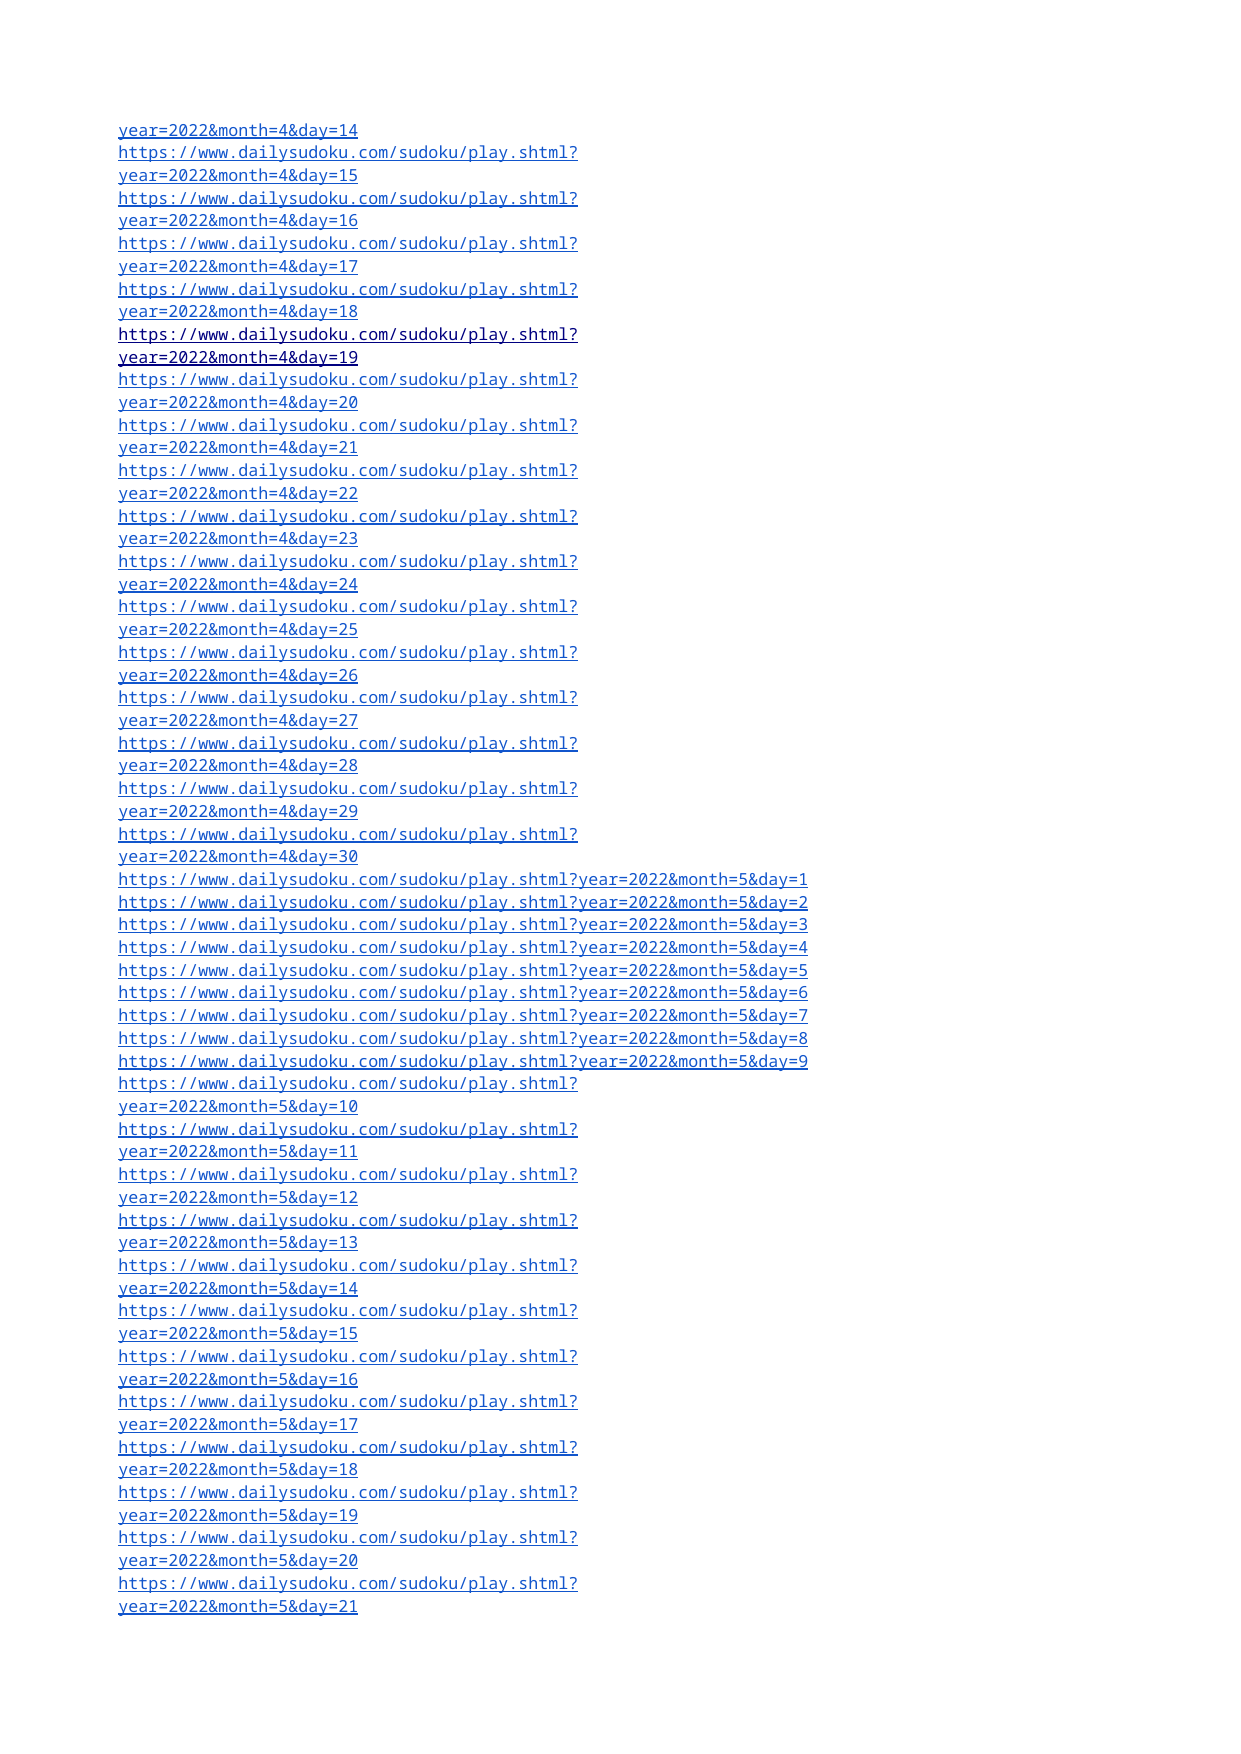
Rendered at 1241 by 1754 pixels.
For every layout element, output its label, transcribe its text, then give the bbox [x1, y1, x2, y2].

table_cell https://www.dailysudoku.com/sudoku/play.shtml?year=2022&month=4&day=22 [118, 459, 812, 504]
table_cell https://www.dailysudoku.com/sudoku/play.shtml?year=2022&month=5&day=19 [118, 1481, 812, 1526]
table_cell https://www.dailysudoku.com/sudoku/play.shtml?year=2022&month=5&day=13 [118, 1208, 812, 1253]
table_cell https://www.dailysudoku.com/sudoku/play.shtml?year=2022&month=5&day=21 [118, 1571, 812, 1617]
table_cell https://www.dailysudoku.com/sudoku/play.shtml?year=2022&month=5&day=18 [118, 1435, 812, 1481]
table_cell https://www.dailysudoku.com/sudoku/play.shtml?year=2022&month=4&day=27 [118, 686, 812, 731]
table_cell https://www.dailysudoku.com/sudoku/play.shtml?year=2022&month=5&day=15 [118, 1299, 812, 1344]
table_cell https://www.dailysudoku.com/sudoku/play.shtml?year=2022&month=4&day=26 [118, 640, 812, 686]
table_cell https://www.dailysudoku.com/sudoku/play.shtml?year=2022&month=5&day=17 [118, 1390, 812, 1435]
table_cell https://www.dailysudoku.com/sudoku/play.shtml?year=2022&month=4&day=16 [118, 186, 812, 232]
table_cell https://www.dailysudoku.com/sudoku/play.shtml?year=2022&month=5&day=6 [118, 981, 812, 1004]
table_cell https://www.dailysudoku.com/sudoku/play.shtml?year=2022&month=5&day=3 [118, 913, 812, 936]
table_cell https://www.dailysudoku.com/sudoku/play.shtml?year=2022&month=5&day=10 [118, 1072, 812, 1117]
table_cell year=2022&month=4&day=14 [118, 118, 812, 141]
table_cell https://www.dailysudoku.com/sudoku/play.shtml?year=2022&month=5&day=12 [118, 1163, 812, 1208]
table_cell https://www.dailysudoku.com/sudoku/play.shtml?year=2022&month=4&day=18 [118, 277, 812, 322]
table_cell https://www.dailysudoku.com/sudoku/play.shtml?year=2022&month=5&day=16 [118, 1344, 812, 1390]
table_cell https://www.dailysudoku.com/sudoku/play.shtml?year=2022&month=5&day=5 [118, 958, 812, 981]
table_cell https://www.dailysudoku.com/sudoku/play.shtml?year=2022&month=4&day=28 [118, 731, 812, 777]
table_cell https://www.dailysudoku.com/sudoku/play.shtml?year=2022&month=4&day=29 [118, 777, 812, 822]
table_cell https://www.dailysudoku.com/sudoku/play.shtml?year=2022&month=4&day=21 [118, 413, 812, 459]
table_cell https://www.dailysudoku.com/sudoku/play.shtml?year=2022&month=4&day=23 [118, 504, 812, 549]
table_cell https://www.dailysudoku.com/sudoku/play.shtml?year=2022&month=5&day=7 [118, 1004, 812, 1026]
table_cell https://www.dailysudoku.com/sudoku/play.shtml?year=2022&month=5&day=9 [118, 1049, 812, 1072]
table_cell https://www.dailysudoku.com/sudoku/play.shtml?year=2022&month=5&day=11 [118, 1117, 812, 1163]
table_cell https://www.dailysudoku.com/sudoku/play.shtml?year=2022&month=4&day=19 [118, 323, 812, 368]
table_cell https://www.dailysudoku.com/sudoku/play.shtml?year=2022&month=4&day=30 [118, 822, 812, 867]
table_cell https://www.dailysudoku.com/sudoku/play.shtml?year=2022&month=4&day=25 [118, 595, 812, 640]
table_cell https://www.dailysudoku.com/sudoku/play.shtml?year=2022&month=5&day=1 [118, 868, 812, 890]
table_cell https://www.dailysudoku.com/sudoku/play.shtml?year=2022&month=4&day=15 [118, 141, 812, 186]
table_cell https://www.dailysudoku.com/sudoku/play.shtml?year=2022&month=5&day=4 [118, 936, 812, 958]
table_cell https://www.dailysudoku.com/sudoku/play.shtml?year=2022&month=4&day=20 [118, 368, 812, 413]
table_cell https://www.dailysudoku.com/sudoku/play.shtml?year=2022&month=5&day=20 [118, 1526, 812, 1571]
table_cell https://www.dailysudoku.com/sudoku/play.shtml?year=2022&month=4&day=24 [118, 550, 812, 595]
table_cell https://www.dailysudoku.com/sudoku/play.shtml?year=2022&month=4&day=17 [118, 232, 812, 277]
table_cell https://www.dailysudoku.com/sudoku/play.shtml?year=2022&month=5&day=14 [118, 1254, 812, 1299]
table_cell https://www.dailysudoku.com/sudoku/play.shtml?year=2022&month=5&day=2 [118, 890, 812, 913]
table_cell https://www.dailysudoku.com/sudoku/play.shtml?year=2022&month=5&day=8 [118, 1026, 812, 1049]
